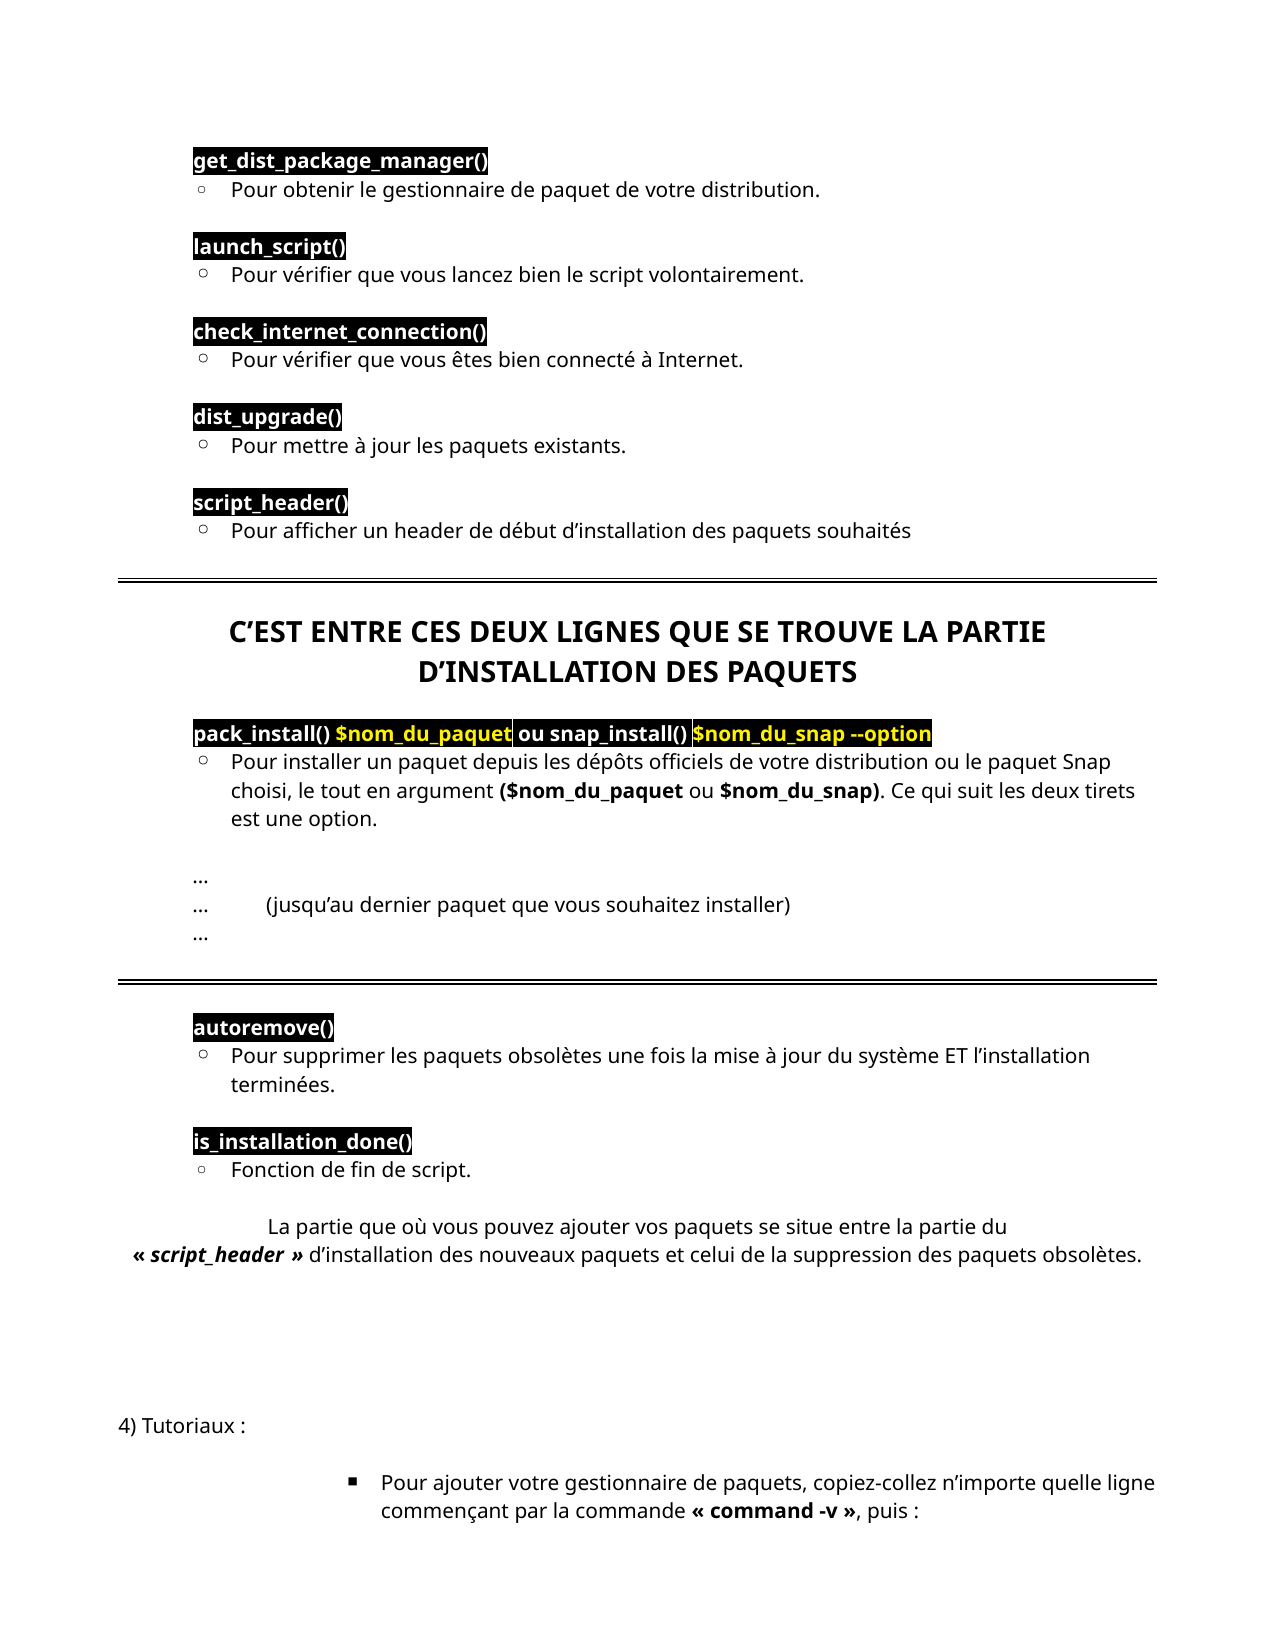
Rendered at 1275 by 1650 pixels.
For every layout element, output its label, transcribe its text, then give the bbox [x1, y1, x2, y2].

text 4) Tutoriaux : [118, 1411, 1157, 1440]
list Pour ajouter votre gestionnaire de paquets, copiez-collez n’importe quelle ligne commençant par la commande « command -v », puis : [343, 1468, 1157, 1525]
list Fonction de fin de script. [193, 1155, 1157, 1184]
list autoremove() [156, 1013, 1157, 1042]
list get_dist_package_manager() [156, 147, 1157, 175]
text La partie que où vous pouvez ajouter vos paquets se situe entre la partie du « script_header » d’installation des nouveaux paquets et celui de la suppression des paquets obsolètes. [118, 1212, 1157, 1269]
text … [118, 861, 1157, 890]
list is_installation_done() [156, 1127, 1157, 1155]
list Pour mettre à jour les paquets existants. [193, 431, 1157, 459]
list Pour afficher un header de début d’installation des paquets souhaités [193, 516, 1157, 545]
list check_internet_connection() [156, 317, 1157, 346]
list Pour obtenir le gestionnaire de paquet de votre distribution. [193, 175, 1157, 203]
list script_header() [156, 488, 1157, 516]
list Pour installer un paquet depuis les dépôts officiels de votre distribution ou le paquet Snap choisi, le tout en argument ($nom_du_paquet ou $nom_du_snap). Ce qui suit les deux tirets est une option. [193, 747, 1157, 833]
text … [118, 918, 1157, 947]
list Pour vérifier que vous lancez bien le script volontairement. [193, 260, 1157, 289]
list dist_upgrade() [156, 402, 1157, 431]
text … (jusqu’au dernier paquet que vous souhaitez installer) [118, 890, 1157, 918]
list launch_script() [156, 232, 1157, 260]
text C’EST ENTRE CES DEUX LIGNES QUE SE TROUVE LA PARTIE D’INSTALLATION DES PAQUETS [118, 611, 1157, 691]
list pack_install() $nom_du_paquet ou snap_install() $nom_du_snap --option [156, 719, 1157, 747]
list Pour supprimer les paquets obsolètes une fois la mise à jour du système ET l’installation terminées. [193, 1042, 1157, 1098]
list Pour vérifier que vous êtes bien connecté à Internet. [193, 346, 1157, 374]
